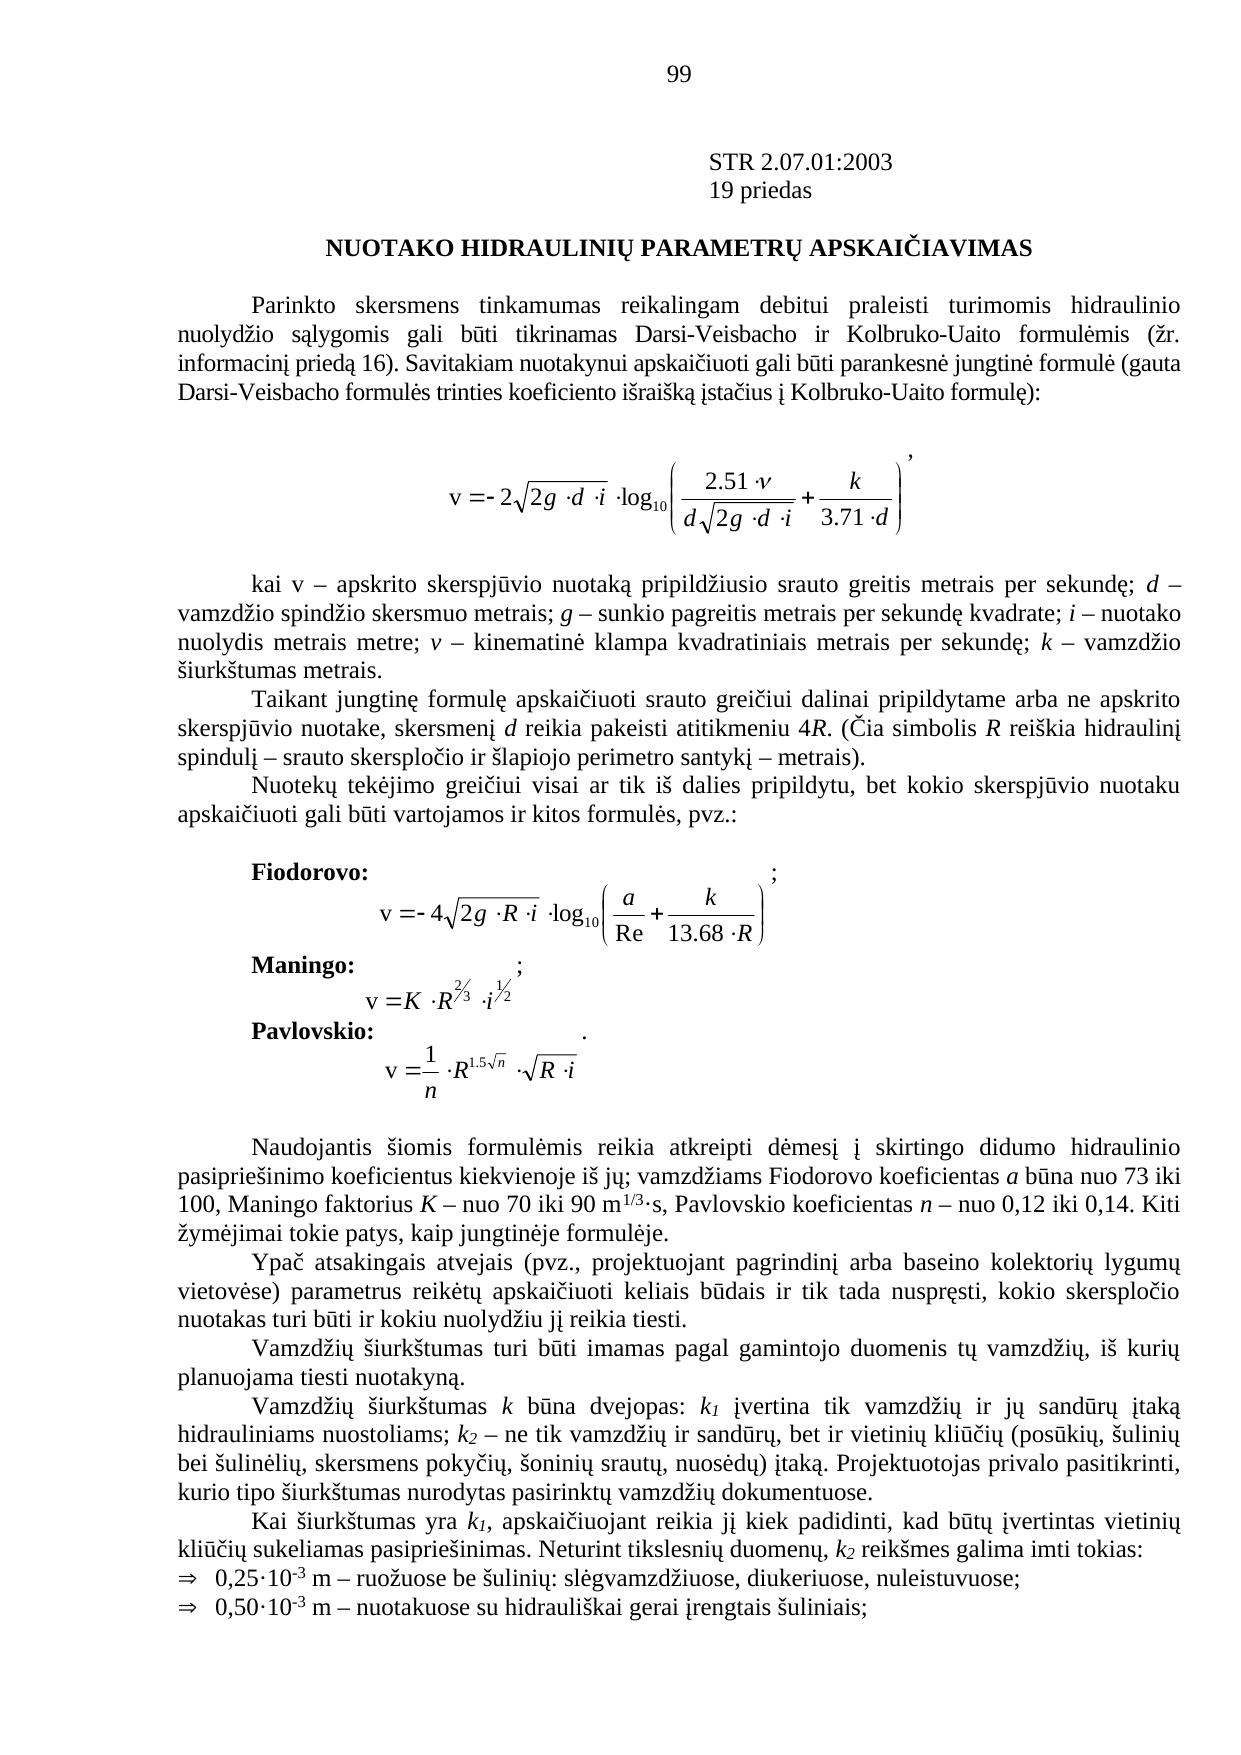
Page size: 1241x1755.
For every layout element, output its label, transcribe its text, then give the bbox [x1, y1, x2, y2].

text 19 priedas [177, 176, 1181, 204]
text Kai šiurkštumas yra k1, apskaičiuojant reikia jį kiek padidinti, kad būtų įvertintas vietinių kliūčių sukeliamas pasipriešinimas. Neturint tikslesnių duomenų, k2 reikšmes galima imti tokias: [177, 1506, 1181, 1563]
text Vamzdžių šiurkštumas k būna dvejopas: k1 įvertina tik vamzdžių ir jų sandūrų įtaką hidrauliniams nuostoliams; k2 – ne tik vamzdžių ir sandūrų, bet ir vietinių kliūčių (posūkių, šulinių bei šulinėlių, skersmens pokyčių, šoninių srautų, nuosėdų) įtaką. Projektuotojas privalo pasitikrinti, kurio tipo šiurkštumas nurodytas pasirinktų vamzdžių dokumentuose. [177, 1391, 1181, 1506]
text NUOTAKO HIDRAULINIŲ PARAMETRŲ APSKAIČIAVIMAS [177, 233, 1181, 262]
text Taikant jungtinę formulę apskaičiuoti srauto greičiui dalinai pripildytame arba ne apskrito skerspjūvio nuotake, skersmenį d reikia pakeisti atitikmeniu 4R. (Čia simbolis R reiškia hidraulinį spindulį – srauto skerspločio ir šlapiojo perimetro santykį – metrais). [177, 684, 1181, 771]
text  0,25·10-3 m – ruožuose be šulinių: slėgvamzdžiuose, diukeriuose, nuleistuvuose; [177, 1563, 1181, 1592]
text Pavlovskio: . [177, 1016, 1181, 1103]
text STR 2.07.01:2003 [177, 147, 1181, 176]
text Naudojantis šiomis formulėmis reikia atkreipti dėmesį į skirtingo didumo hidraulinio pasipriešinimo koeficientus kiekvienoje iš jų; vamzdžiams Fiodorovo koeficientas a būna nuo 73 iki 100, Maningo faktorius K – nuo 70 iki 90 m1/3·s, Pavlovskio koeficientas n – nuo 0,12 iki 0,14. Kiti žymėjimai tokie patys, kaip jungtinėje formulėje. [177, 1132, 1181, 1247]
text Maningo: ; [177, 950, 1181, 1016]
text Ypač atsakingais atvejais (pvz., projektuojant pagrindinį arba baseino kolektorių lygumų vietovėse) parametrus reikėtų apskaičiuoti keliais būdais ir tik tada nuspręsti, kokio skerspločio nuotakas turi būti ir kokiu nuolydžiu jį reikia tiesti. [177, 1247, 1181, 1333]
text , [177, 434, 1181, 541]
text  0,50·10-3 m – nuotakuose su hidrauliškai gerai įrengtais šuliniais; [177, 1592, 1181, 1621]
text kai v – apskrito skerspjūvio nuotaką pripildžiusio srauto greitis metrais per sekundę; d – vamzdžio spindžio skersmuo metrais; g – sunkio pagreitis metrais per sekundę kvadrate; i – nuotako nuolydis metrais metre; ν – kinematinė klampa kvadratiniais metrais per sekundę; k – vamzdžio šiurkštumas metrais. [177, 569, 1181, 684]
text Vamzdžių šiurkštumas turi būti imamas pagal gamintojo duomenis tų vamzdžių, iš kurių planuojama tiesti nuotakyną. [177, 1333, 1181, 1391]
text Fiodorovo: ; [177, 857, 1181, 950]
text Parinkto skersmens tinkamumas reikalingam debitui praleisti turimomis hidraulinio nuolydžio sąlygomis gali būti tikrinamas Darsi-Veisbacho ir Kolbruko-Uaito formulėmis (žr. informacinį priedą 16). Savitakiam nuotakynui apskaičiuoti gali būti parankesnė jungtinė formulė (gauta Darsi-Veisbacho formulės trinties koeficiento išraišką įstačius į Kolbruko-Uaito formulę): [177, 291, 1181, 406]
text Nuotekų tekėjimo greičiui visai ar tik iš dalies pripildytu, bet kokio skerspjūvio nuotaku apskaičiuoti gali būti vartojamos ir kitos formulės, pvz.: [177, 771, 1181, 828]
